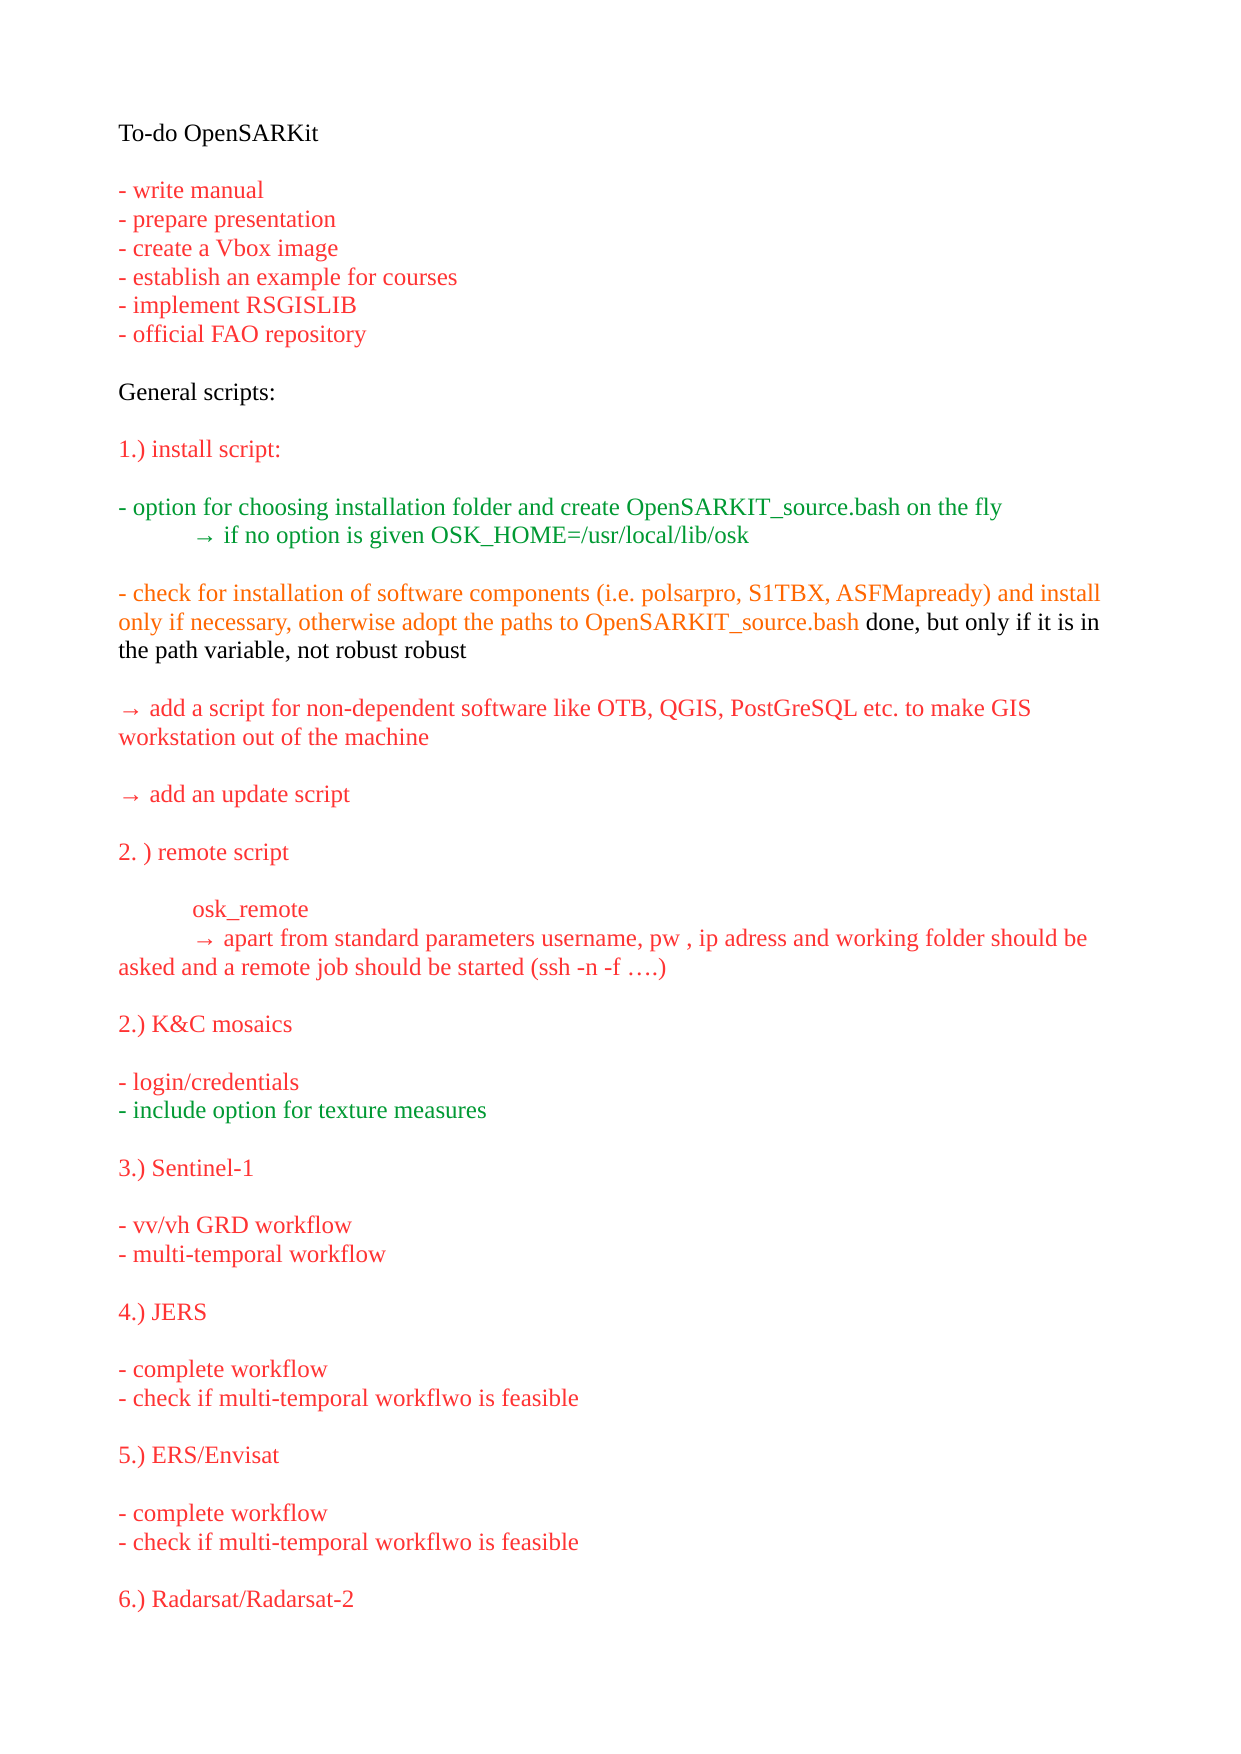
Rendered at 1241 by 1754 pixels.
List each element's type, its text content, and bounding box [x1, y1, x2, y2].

text - check if multi-temporal workflwo is feasible [118, 1527, 1122, 1556]
text → add an update script [118, 779, 1122, 808]
text 3.) Sentinel-1 [118, 1153, 1122, 1182]
text - create a Vbox image [118, 233, 1122, 262]
text - vv/vh GRD workflow [118, 1211, 1122, 1239]
text - official FAO repository [118, 319, 1122, 348]
text - implement RSGISLIB [118, 291, 1122, 319]
text 5.) ERS/Envisat [118, 1441, 1122, 1469]
text - prepare presentation [118, 204, 1122, 233]
text - option for choosing installation folder and create OpenSARKIT_source.bash on the fly [118, 492, 1122, 521]
text → if no option is given OSK_HOME=/usr/local/lib/osk [118, 521, 1122, 549]
text 2. ) remote script [118, 837, 1122, 866]
text 4.) JERS [118, 1297, 1122, 1326]
text - establish an example for courses [118, 262, 1122, 291]
text - check for installation of software components (i.e. polsarpro, S1TBX, ASFMapready) and install only if necessary, otherwise adopt the paths to OpenSARKIT_source.bash done, but only if it is in the path variable, not robust robust [118, 578, 1122, 664]
text To-do OpenSARKit [118, 118, 1122, 147]
text - include option for texture measures [118, 1096, 1122, 1124]
text - write manual [118, 176, 1122, 204]
text osk_remote [118, 894, 1122, 923]
text General scripts: [118, 377, 1122, 406]
text - multi-temporal workflow [118, 1239, 1122, 1268]
text - complete workflow [118, 1354, 1122, 1383]
text 2.) K&C mosaics [118, 1009, 1122, 1038]
text 1.) install script: [118, 434, 1122, 463]
text → add a script for non-dependent software like OTB, QGIS, PostGreSQL etc. to make GIS workstation out of the machine [118, 693, 1122, 751]
text - check if multi-temporal workflwo is feasible [118, 1383, 1122, 1412]
text → apart from standard parameters username, pw , ip adress and working folder should be asked and a remote job should be started (ssh -n -f ….) [118, 923, 1122, 981]
text 6.) Radarsat/Radarsat-2 [118, 1584, 1122, 1613]
text - complete workflow [118, 1498, 1122, 1527]
text - login/credentials [118, 1067, 1122, 1096]
